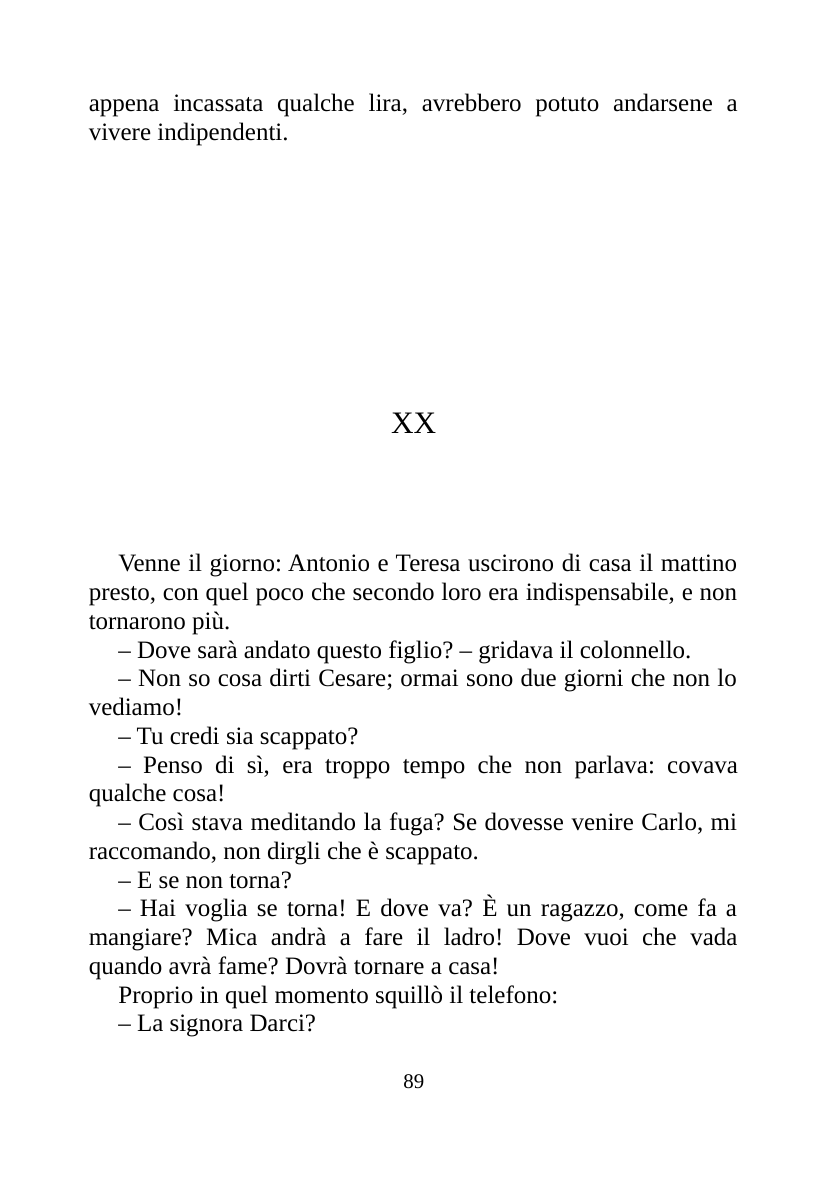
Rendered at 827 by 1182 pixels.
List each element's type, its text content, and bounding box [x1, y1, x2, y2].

text – Tu credi sia scappato? [88, 721, 738, 750]
text – La signora Darci? [88, 1008, 738, 1037]
text – Dove sarà andato questo figlio? – gridava il colonnello. [88, 635, 738, 663]
text Venne il giorno: Antonio e Teresa uscirono di casa il mattino presto, con quel poco che secondo loro era indispensabile, e non tornarono più. [88, 548, 738, 635]
text – E se non torna? [88, 865, 738, 893]
text appena incassata qualche lira, avrebbero potuto andarsene a vivere indipendenti. [88, 88, 738, 146]
text – Penso di sì, era troppo tempo che non parlava: covava qualche cosa! [88, 750, 738, 807]
subtitle XX [88, 405, 738, 441]
text Proprio in quel momento squillò il telefono: [88, 980, 738, 1008]
text – Non so cosa dirti Cesare; ormai sono due giorni che non lo vediamo! [88, 663, 738, 721]
text – Hai voglia se torna! E dove va? È un ragazzo, come fa a mangiare? Mica andrà a fare il ladro! Dove vuoi che vada quando avrà fame? Dovrà tornare a casa! [88, 893, 738, 980]
text – Così stava meditando la fuga? Se dovesse venire Carlo, mi raccomando, non dirgli che è scappato. [88, 807, 738, 865]
